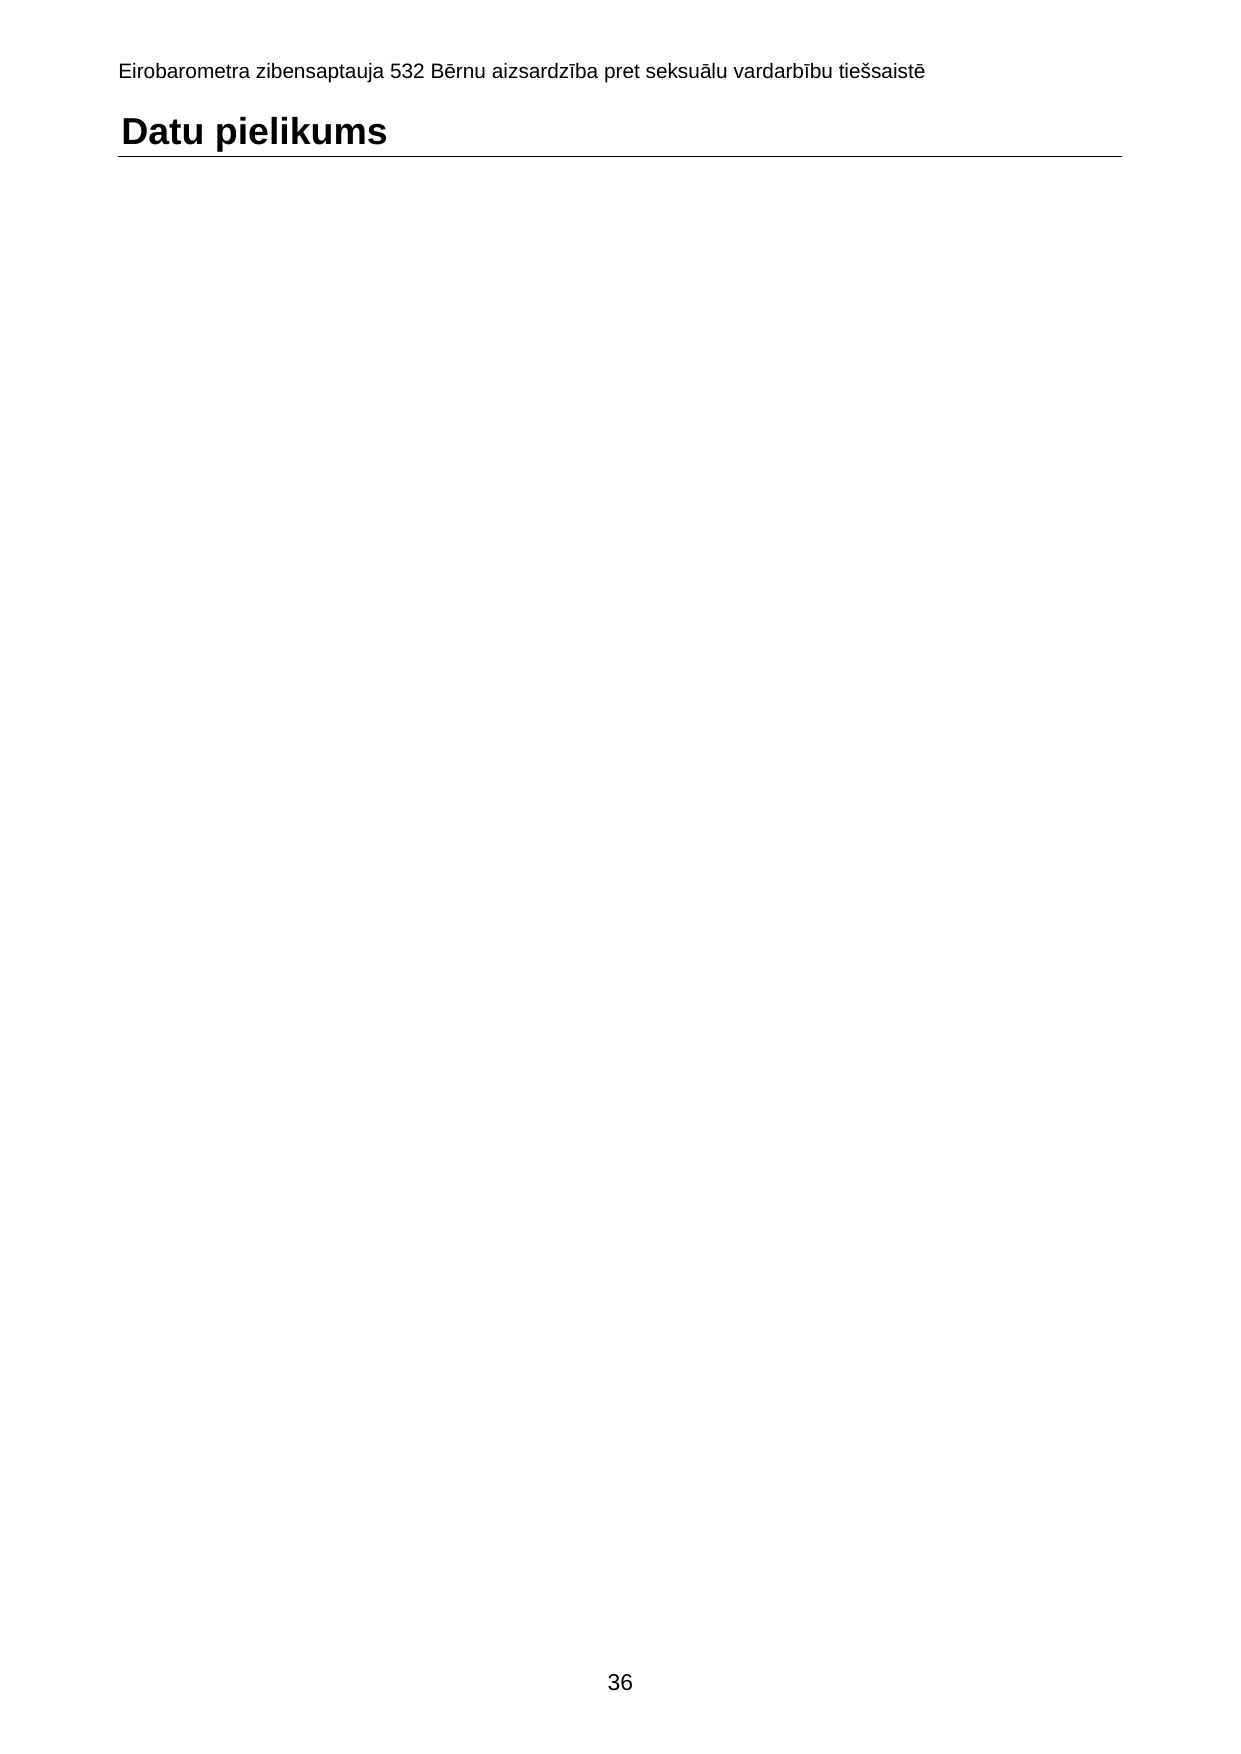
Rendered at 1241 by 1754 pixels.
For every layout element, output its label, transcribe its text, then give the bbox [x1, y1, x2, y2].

subtitle Datu pielikums [118, 107, 1122, 156]
